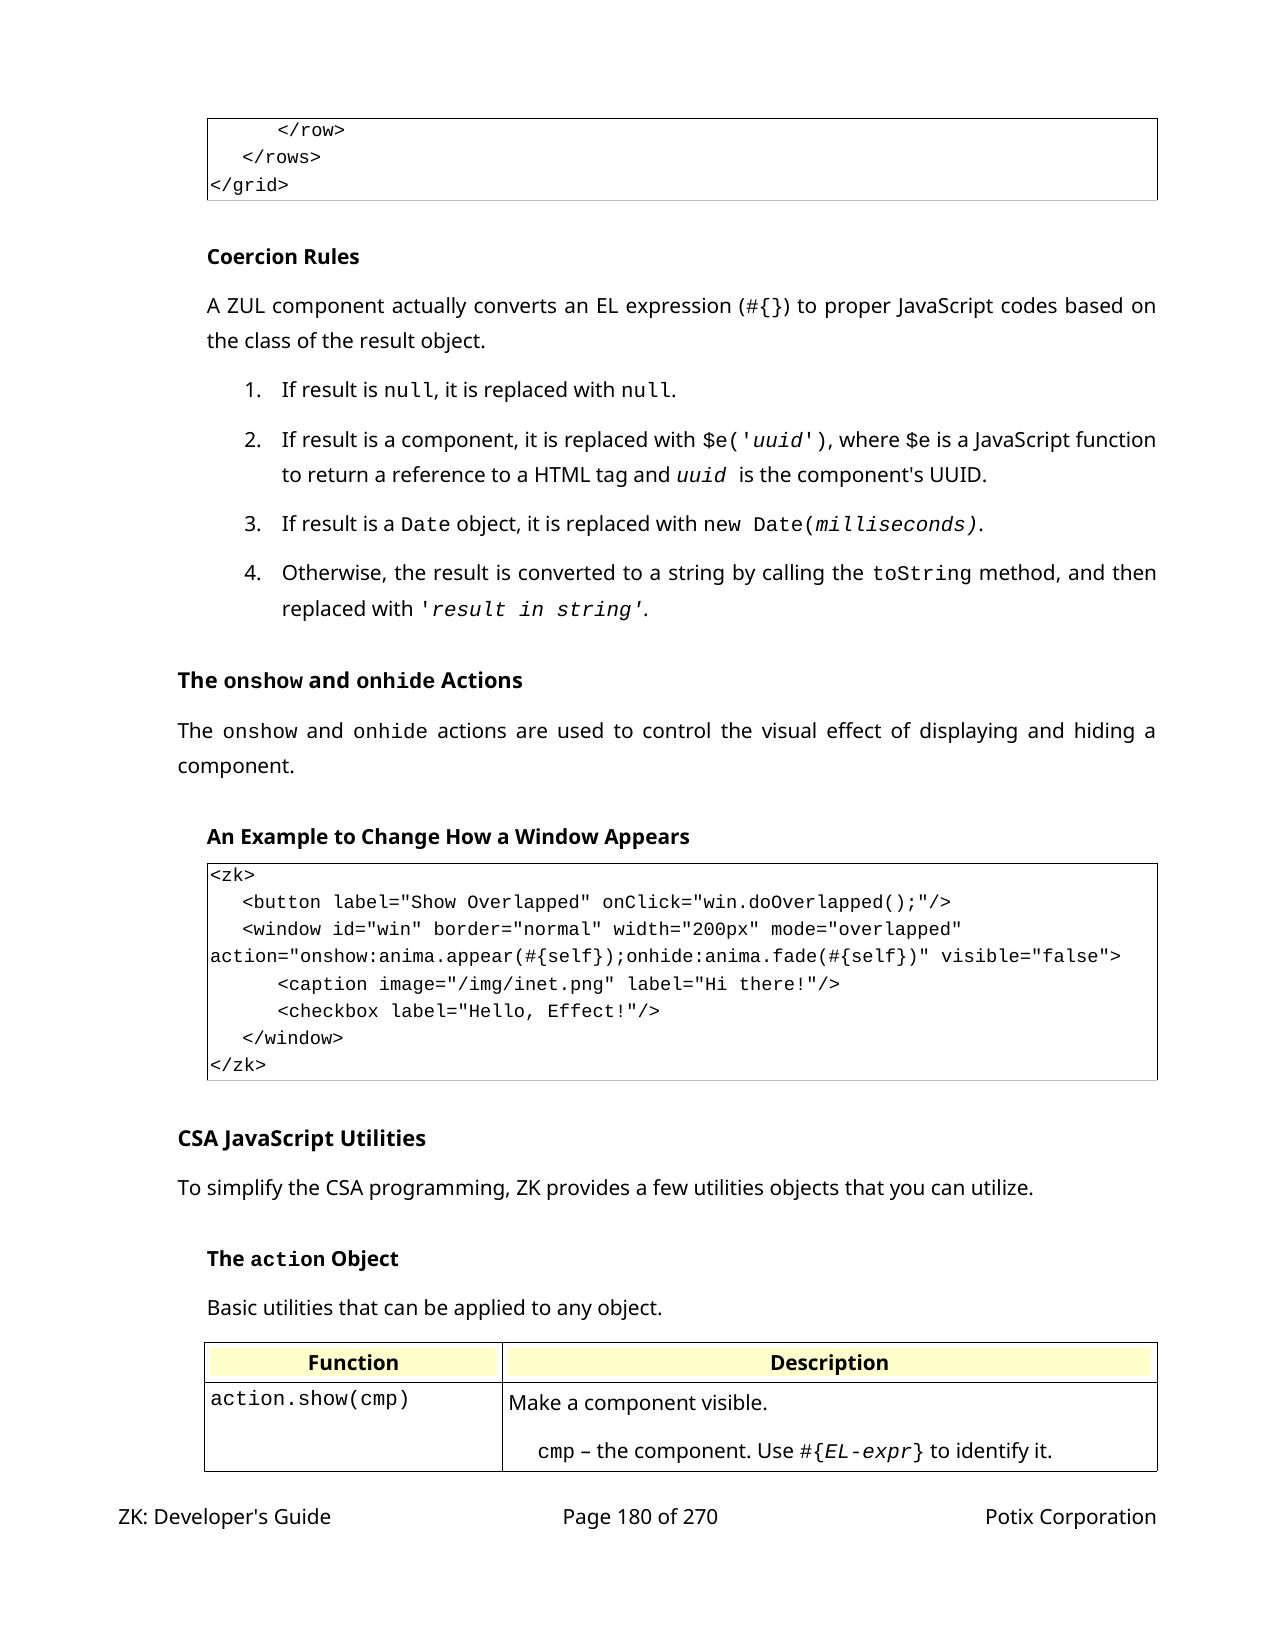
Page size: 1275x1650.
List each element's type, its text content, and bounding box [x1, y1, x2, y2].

text </zk> [208, 1053, 1157, 1080]
text action="onshow:anima.appear(#{self});onhide:anima.fade(#{self})" visible="false"> [208, 944, 1157, 968]
list If result is a Date object, it is replaced with new Date(milliseconds). [244, 509, 1157, 538]
text Basic utilities that can be applied to any object. [207, 1293, 1157, 1322]
text <checkbox label="Hello, Effect!"/> [208, 999, 1157, 1023]
text A ZUL component actually converts an EL expression (#{}) to proper JavaScript codes based on the class of the result object. [207, 291, 1157, 355]
subtitle The action Object [207, 1244, 1157, 1273]
text <button label="Show Overlapped" onClick="win.doOverlapped();"/> [208, 890, 1157, 914]
table_cell Make a component visible. cmp – the component. Use #{EL-expr} to identify it. [503, 1383, 1157, 1471]
text </rows> [208, 145, 1157, 169]
list Otherwise, the result is converted to a string by calling the toString method, and then replaced with 'result in string'. [244, 558, 1157, 623]
text <zk> [208, 864, 1157, 887]
text </grid> [208, 172, 1157, 200]
text </window> [208, 1026, 1157, 1050]
subtitle CSA JavaScript Utilities [177, 1123, 1157, 1153]
text <caption image="/img/inet.png" label="Hi there!"/> [208, 971, 1157, 996]
text To simplify the CSA programming, ZK provides a few utilities objects that you can utilize. [177, 1173, 1157, 1202]
table_header Function [205, 1343, 502, 1382]
list If result is null, it is replaced with null. [244, 376, 1157, 404]
list If result is a component, it is replaced with $e('uuid'), where $e is a JavaScript function to return a reference to a HTML tag and uuid is the component's UUID. [244, 425, 1157, 489]
text </row> [208, 119, 1157, 142]
text <window id="win" border="normal" width="200px" mode="overlapped" [208, 917, 1157, 941]
table_header Description [503, 1343, 1157, 1382]
text The onshow and onhide actions are used to control the visual effect of displaying and hiding a component. [177, 716, 1157, 779]
subtitle The onshow and onhide Actions [177, 665, 1157, 695]
table_cell action.show(cmp) [205, 1383, 502, 1471]
subtitle An Example to Change How a Window Appears [207, 822, 1157, 850]
subtitle Coercion Rules [207, 242, 1157, 271]
